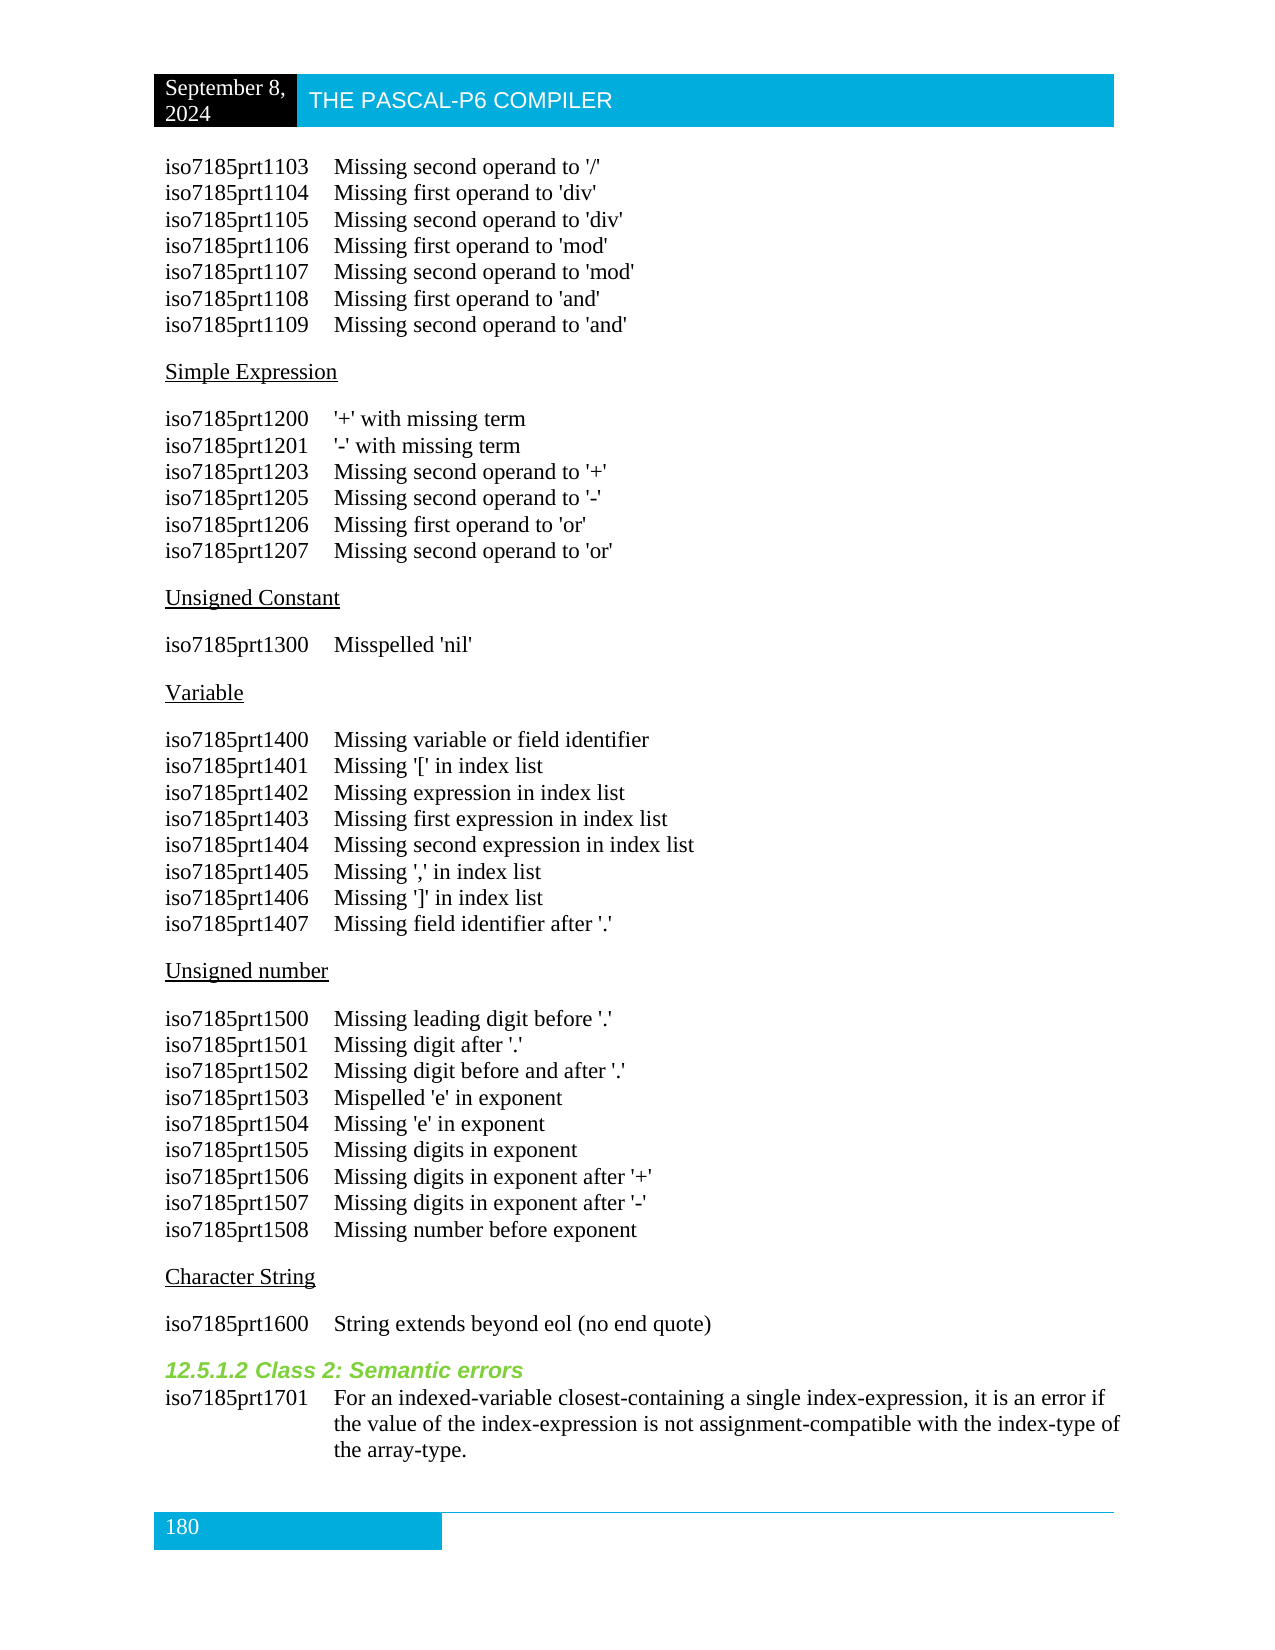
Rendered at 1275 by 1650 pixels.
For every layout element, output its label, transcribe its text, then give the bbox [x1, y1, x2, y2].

text iso7185prt1501 Missing digit after '.' [165, 1031, 1125, 1057]
text iso7185prt1106 Missing first operand to 'mod' [165, 232, 1125, 258]
text iso7185prt1203 Missing second operand to '+' [165, 458, 1125, 484]
text iso7185prt1407 Missing field identifier after '.' [165, 910, 1125, 937]
text iso7185prt1503 Mispelled 'e' in exponent [165, 1084, 1125, 1110]
text Unsigned Constant [165, 584, 1125, 611]
text iso7185prt1107 Missing second operand to 'mod' [165, 258, 1125, 285]
text iso7185prt1500 Missing leading digit before '.' [165, 1005, 1125, 1031]
text iso7185prt1105 Missing second operand to 'div' [165, 206, 1125, 232]
text iso7185prt1505 Missing digits in exponent [165, 1137, 1125, 1163]
text iso7185prt1502 Missing digit before and after '.' [165, 1057, 1125, 1084]
text iso7185prt1508 Missing number before exponent [165, 1216, 1125, 1242]
text iso7185prt1108 Missing first operand to 'and' [165, 285, 1125, 311]
text iso7185prt1207 Missing second operand to 'or' [165, 537, 1125, 563]
text iso7185prt1205 Missing second operand to '-' [165, 484, 1125, 511]
text iso7185prt1104 Missing first operand to 'div' [165, 179, 1125, 206]
text Character String [165, 1263, 1125, 1289]
text iso7185prt1402 Missing expression in index list [165, 779, 1125, 805]
text Variable [165, 679, 1125, 705]
text iso7185prt1404 Missing second expression in index list [165, 831, 1125, 858]
text Unsigned number [165, 958, 1125, 984]
text iso7185prt1200 '+' with missing term [165, 405, 1125, 432]
text iso7185prt1405 Missing ',' in index list [165, 858, 1125, 884]
text iso7185prt1403 Missing first expression in index list [165, 805, 1125, 831]
text iso7185prt1701 For an indexed-variable closest-containing a single index-expression, it is an error if the value of the index-expression is not assignment-compatible with the index-type of the array-type. [165, 1383, 1125, 1463]
text iso7185prt1201 '-' with missing term [165, 432, 1125, 458]
text iso7185prt1109 Missing second operand to 'and' [165, 311, 1125, 337]
text iso7185prt1401 Missing '[' in index list [165, 752, 1125, 779]
text iso7185prt1103 Missing second operand to '/' [165, 153, 1125, 179]
text iso7185prt1506 Missing digits in exponent after '+' [165, 1163, 1125, 1189]
subtitle Class 2: Semantic errors [165, 1357, 1125, 1383]
text iso7185prt1400 Missing variable or field identifier [165, 726, 1125, 752]
text iso7185prt1507 Missing digits in exponent after '-' [165, 1189, 1125, 1216]
text Simple Expression [165, 358, 1125, 384]
text iso7185prt1206 Missing first operand to 'or' [165, 511, 1125, 537]
text iso7185prt1600 String extends beyond eol (no end quote) [165, 1310, 1125, 1336]
text iso7185prt1504 Missing 'e' in exponent [165, 1110, 1125, 1137]
text iso7185prt1300 Misspelled 'nil' [165, 632, 1125, 658]
text iso7185prt1406 Missing ']' in index list [165, 884, 1125, 910]
